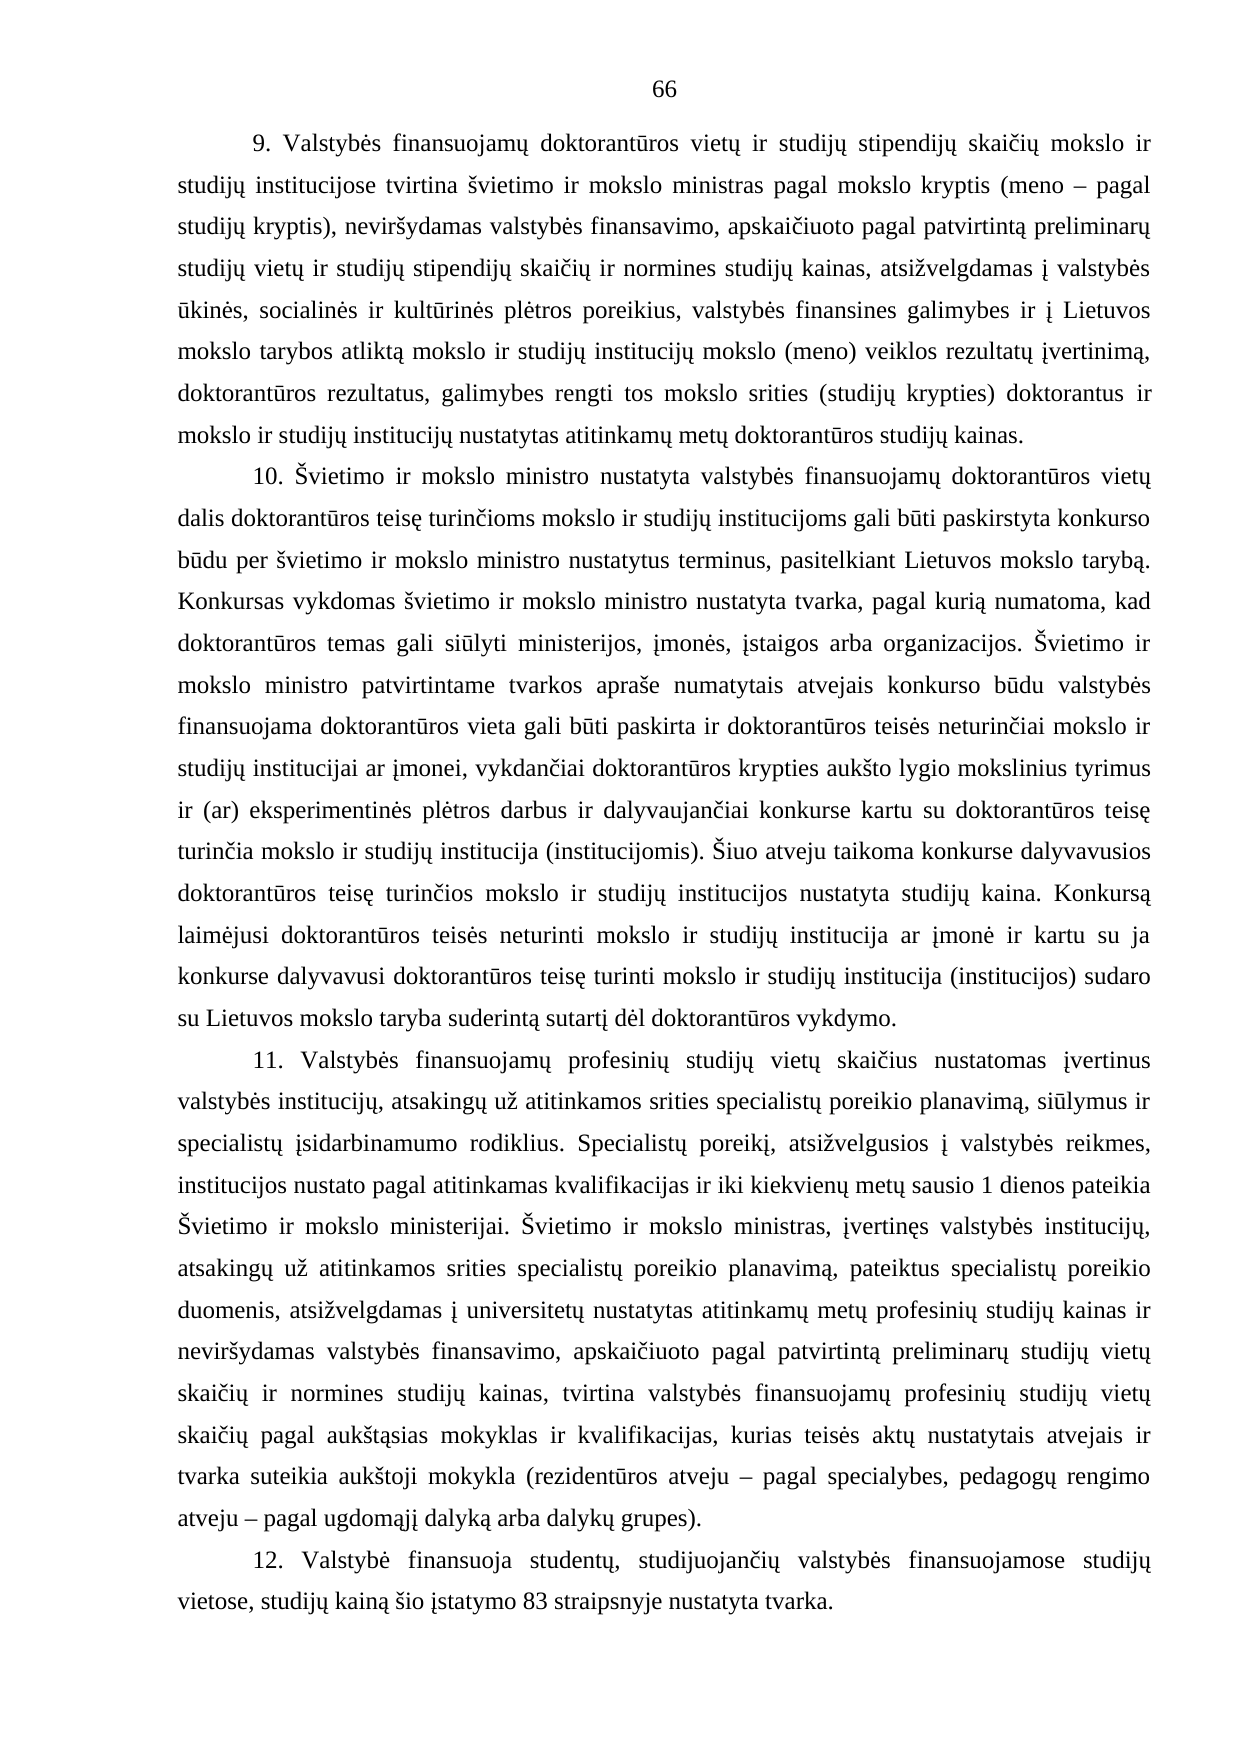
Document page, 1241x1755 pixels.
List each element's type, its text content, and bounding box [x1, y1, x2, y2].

text 11. Valstybės finansuojamų profesinių studijų vietų skaičius nustatomas įvertinus valstybės institucijų, atsakingų už atitinkamos srities specialistų poreikio planavimą, siūlymus ir specialistų įsidarbinamumo rodiklius. Specialistų poreikį, atsižvelgusios į valstybės reikmes, institucijos nustato pagal atitinkamas kvalifikacijas ir iki kiekvienų metų sausio 1 dienos pateikia Švietimo ir mokslo ministerijai. Švietimo ir mokslo ministras, įvertinęs valstybės institucijų, atsakingų už atitinkamos srities specialistų poreikio planavimą, pateiktus specialistų poreikio duomenis, atsižvelgdamas į universitetų nustatytas atitinkamų metų profesinių studijų kainas ir neviršydamas valstybės finansavimo, apskaičiuoto pagal patvirtintą preliminarų studijų vietų skaičių ir normines studijų kainas, tvirtina valstybės finansuojamų profesinių studijų vietų skaičių pagal aukštąsias mokyklas ir kvalifikacijas, kurias teisės aktų nustatytais atvejais ir tvarka suteikia aukštoji mokykla (rezidentūros atveju – pagal specialybes, pedagogų rengimo atveju – pagal ugdomąjį dalyką arba dalykų grupes). [177, 1035, 1152, 1535]
text 9. Valstybės finansuojamų doktorantūros vietų ir studijų stipendijų skaičių mokslo ir studijų institucijose tvirtina švietimo ir mokslo ministras pagal mokslo kryptis (meno – pagal studijų kryptis), neviršydamas valstybės finansavimo, apskaičiuoto pagal patvirtintą preliminarų studijų vietų ir studijų stipendijų skaičių ir normines studijų kainas, atsižvelgdamas į valstybės ūkinės, socialinės ir kultūrinės plėtros poreikius, valstybės finansines galimybes ir į Lietuvos mokslo tarybos atliktą mokslo ir studijų institucijų mokslo (meno) veiklos rezultatų įvertinimą, doktorantūros rezultatus, galimybes rengti tos mokslo srities (studijų krypties) doktorantus ir mokslo ir studijų institucijų nustatytas atitinkamų metų doktorantūros studijų kainas. [177, 118, 1152, 451]
text 10. Švietimo ir mokslo ministro nustatyta valstybės finansuojamų doktorantūros vietų dalis doktorantūros teisę turinčioms mokslo ir studijų institucijoms gali būti paskirstyta konkurso būdu per švietimo ir mokslo ministro nustatytus terminus, pasitelkiant Lietuvos mokslo tarybą. Konkursas vykdomas švietimo ir mokslo ministro nustatyta tvarka, pagal kurią numatoma, kad doktorantūros temas gali siūlyti ministerijos, įmonės, įstaigos arba organizacijos. Švietimo ir mokslo ministro patvirtintame tvarkos apraše numatytais atvejais konkurso būdu valstybės finansuojama doktorantūros vieta gali būti paskirta ir doktorantūros teisės neturinčiai mokslo ir studijų institucijai ar įmonei, vykdančiai doktorantūros krypties aukšto lygio mokslinius tyrimus ir (ar) eksperimentinės plėtros darbus ir dalyvaujančiai konkurse kartu su doktorantūros teisę turinčia mokslo ir studijų institucija (institucijomis). Šiuo atveju taikoma konkurse dalyvavusios doktorantūros teisę turinčios mokslo ir studijų institucijos nustatyta studijų kaina. Konkursą laimėjusi doktorantūros teisės neturinti mokslo ir studijų institucija ar įmonė ir kartu su ja konkurse dalyvavusi doktorantūros teisę turinti mokslo ir studijų institucija (institucijos) sudaro su Lietuvos mokslo taryba suderintą sutartį dėl doktorantūros vykdymo. [177, 451, 1152, 1035]
text 12. Valstybė finansuoja studentų, studijuojančių valstybės finansuojamose studijų vietose, studijų kainą šio įstatymo 83 straipsnyje nustatyta tvarka. [177, 1535, 1152, 1618]
